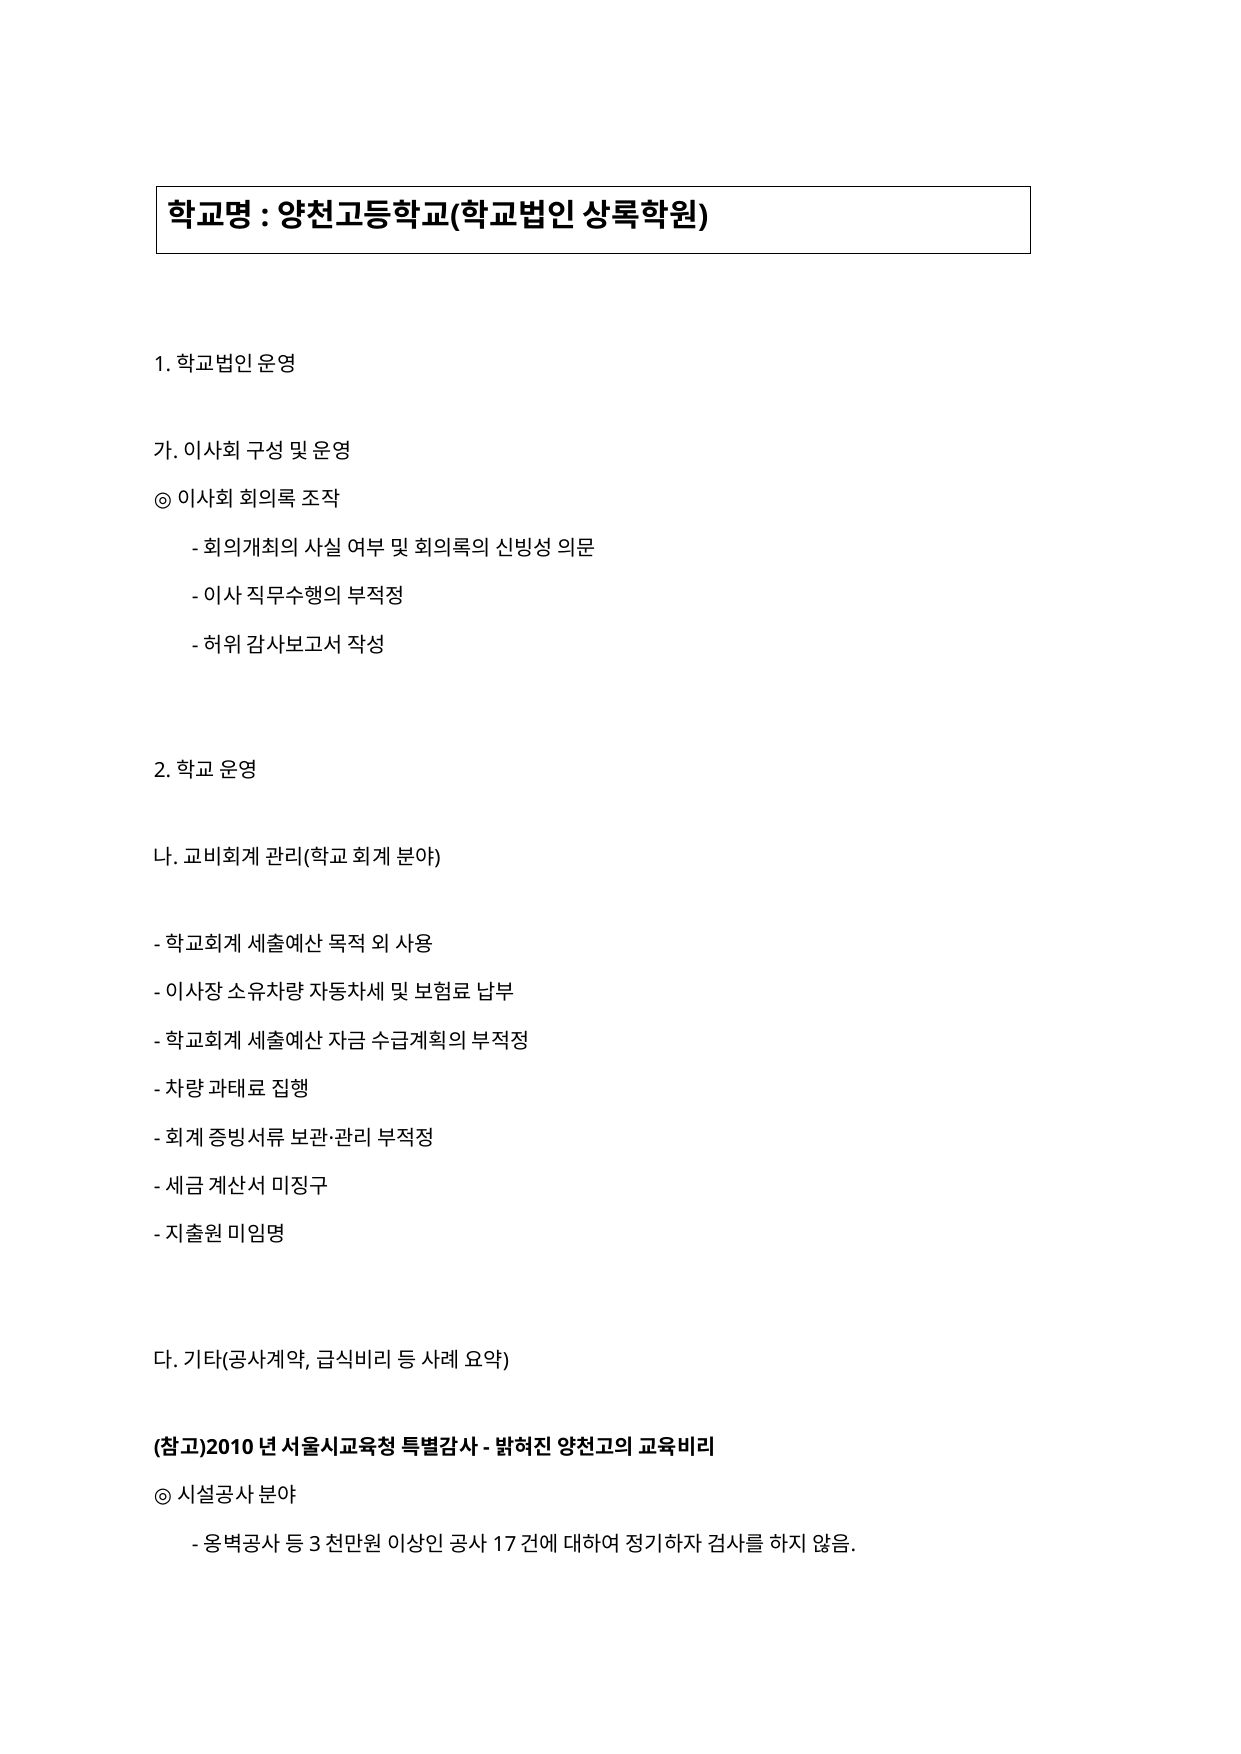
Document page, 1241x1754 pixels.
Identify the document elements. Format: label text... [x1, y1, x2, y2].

text - 회계 증빙서류 보관·관리 부적정 [153, 1121, 1087, 1151]
table_header 학교명 : 양천고등학교(학교법인 상록학원) [157, 187, 1030, 253]
text ◎ 이사회 회의록 조작 [153, 483, 1087, 513]
text ◎ 시설공사 분야 [153, 1478, 1087, 1509]
text - 차량 과태료 집행 [153, 1072, 1087, 1103]
text - 이사장 소유차량 자동차세 및 보험료 납부 [153, 976, 1087, 1006]
text 1. 학교법인 운영 [153, 347, 1087, 378]
text 다. 기타(공사계약, 급식비리 등 사례 요약) [153, 1343, 1087, 1373]
text - 지출원 미임명 [153, 1218, 1087, 1248]
text - 학교회계 세출예산 자금 수급계획의 부적정 [153, 1024, 1087, 1054]
text (참고)2010년 서울시교육청 특별감사 - 밝혀진 양천고의 교육비리 [153, 1430, 1087, 1460]
text - 옹벽공사 등 3천만원 이상인 공사 17건에 대하여 정기하자 검사를 하지 않음. [192, 1527, 1087, 1557]
text - 세금 계산서 미징구 [153, 1169, 1087, 1199]
text 나. 교비회계 관리(학교 회계 분야) [153, 840, 1087, 871]
text 가. 이사회 구성 및 운영 [153, 434, 1087, 464]
text - 학교회계 세출예산 목적 외 사용 [153, 927, 1087, 957]
text 2. 학교 운영 [153, 753, 1087, 784]
text - 회의개최의 사실 여부 및 회의록의 신빙성 의문 [192, 531, 1087, 561]
text - 이사 직무수행의 부적정 [192, 579, 1087, 610]
text - 허위 감사보고서 작성 [192, 628, 1087, 658]
